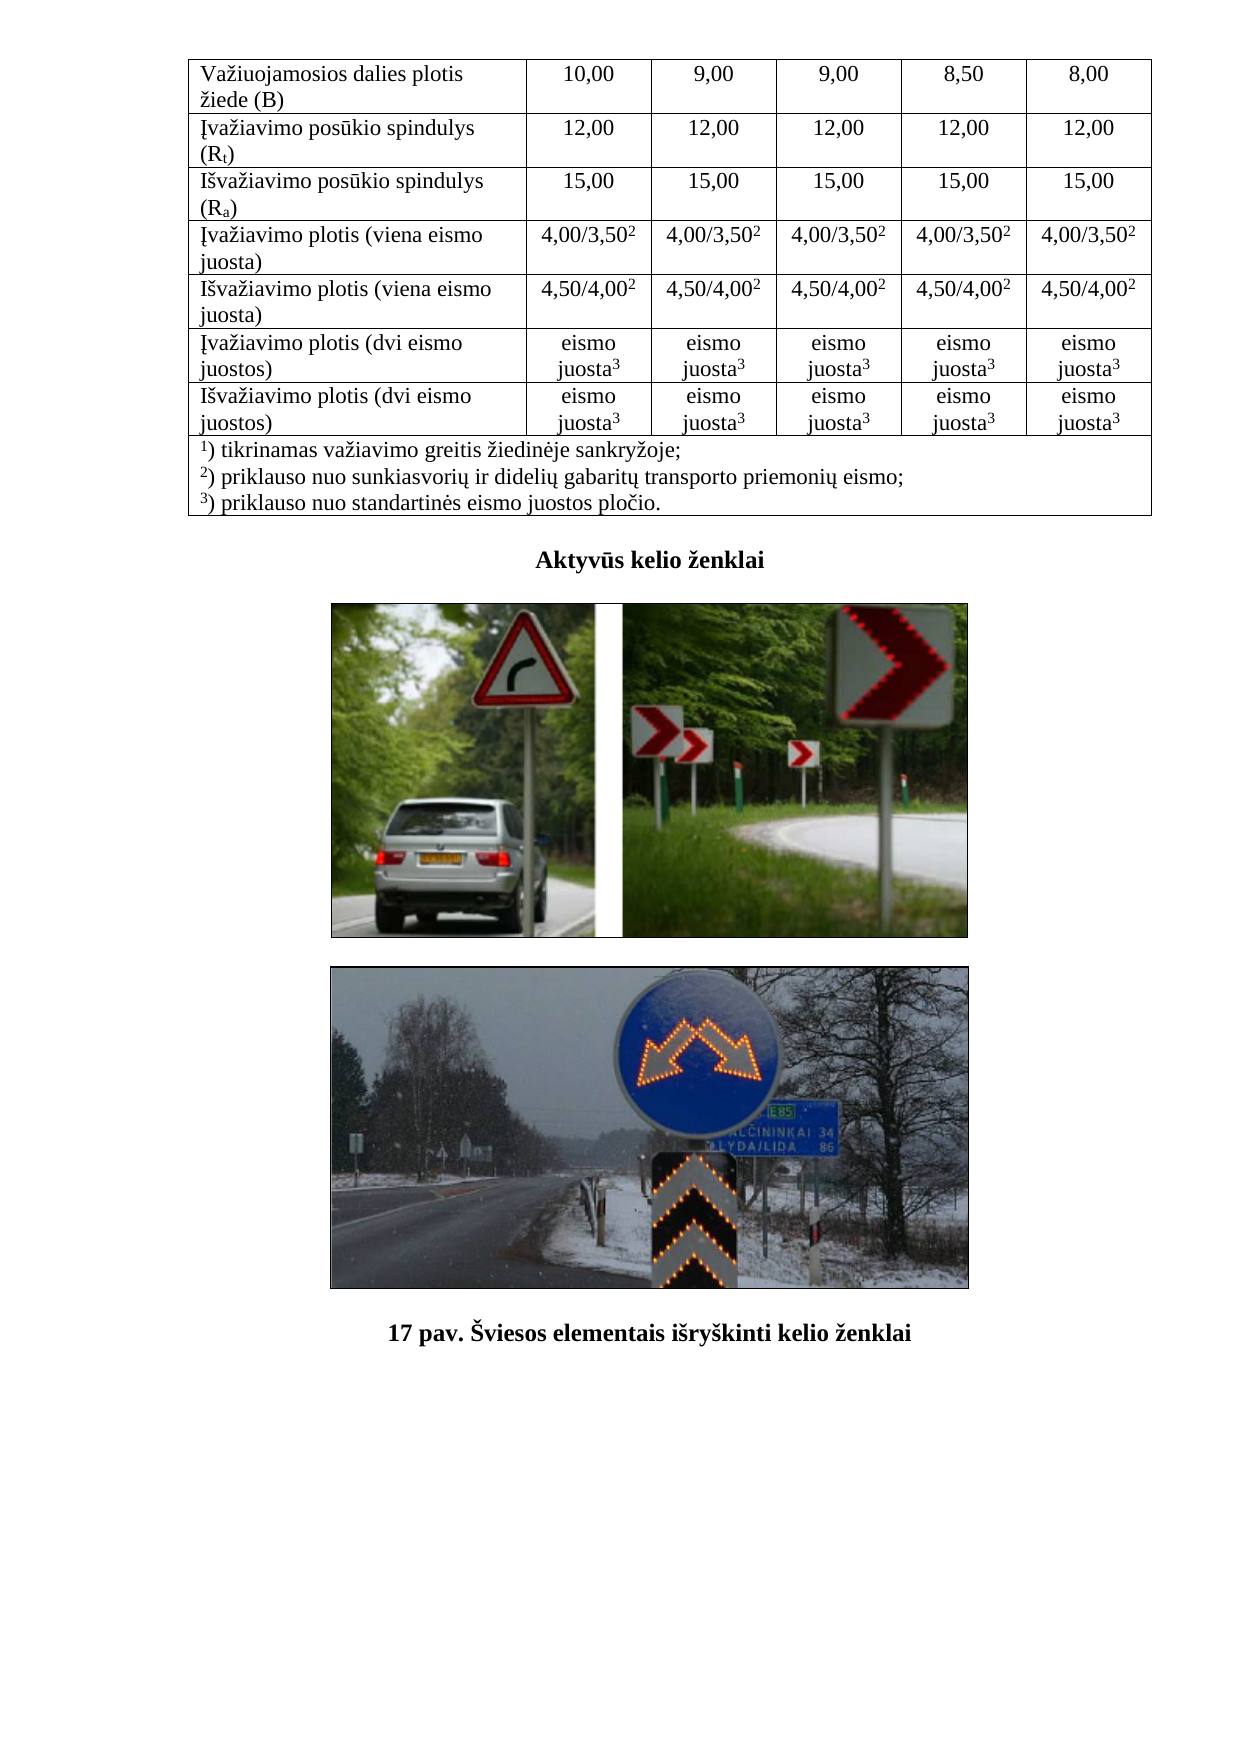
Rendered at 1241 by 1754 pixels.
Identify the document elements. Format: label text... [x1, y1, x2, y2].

table_cell 15,00 [652, 168, 776, 220]
table_cell 12,00 [652, 114, 776, 167]
table_cell 4,00/3,502 [777, 221, 901, 274]
table_cell 15,00 [777, 168, 901, 220]
table_cell 4,50/4,002 [652, 275, 776, 328]
table_cell eismo juosta3 [902, 329, 1026, 382]
table_cell eismo juosta3 [902, 383, 1026, 435]
table_cell 4,50/4,002 [1027, 275, 1151, 328]
table_cell 15,00 [527, 168, 651, 220]
table_cell 8,00 [1027, 60, 1151, 113]
table_cell Išvažiavimo plotis (viena eismo juosta) [189, 275, 526, 328]
table_cell eismo juosta3 [652, 329, 776, 382]
table_cell eismo juosta3 [652, 383, 776, 435]
table_cell 12,00 [527, 114, 651, 167]
table_cell 10,00 [527, 60, 651, 113]
table_cell Įvažiavimo posūkio spindulys (Rt) [189, 114, 526, 167]
text 17 pav. Šviesos elementais išryškinti kelio ženklai [177, 1318, 1122, 1346]
table_cell 8,50 [902, 60, 1026, 113]
table_cell 12,00 [1027, 114, 1151, 167]
table_cell eismo juosta3 [527, 383, 651, 435]
table_cell 4,50/4,002 [902, 275, 1026, 328]
table_cell eismo juosta3 [1027, 329, 1151, 382]
table_cell Įvažiavimo plotis (viena eismo juosta) [189, 221, 526, 274]
table_cell eismo juosta3 [777, 383, 901, 435]
table_cell Išvažiavimo plotis (dvi eismo juostos) [189, 383, 526, 435]
table_cell 4,00/3,502 [652, 221, 776, 274]
table_cell 9,00 [652, 60, 776, 113]
table_cell 9,00 [777, 60, 901, 113]
table_cell 12,00 [902, 114, 1026, 167]
text Aktyvūs kelio ženklai [177, 545, 1122, 574]
table_cell 4,00/3,502 [527, 221, 651, 274]
table_cell 4,50/4,002 [527, 275, 651, 328]
table_cell 12,00 [777, 114, 901, 167]
table_cell 15,00 [1027, 168, 1151, 220]
table_cell eismo juosta3 [1027, 383, 1151, 435]
table_cell Įvažiavimo plotis (dvi eismo juostos) [189, 329, 526, 382]
table_cell eismo juosta3 [777, 329, 901, 382]
table_cell Važiuojamosios dalies plotis žiede (B) [189, 60, 526, 113]
table_cell eismo juosta3 [527, 329, 651, 382]
table_cell 4,50/4,002 [777, 275, 901, 328]
table_cell 4,00/3,502 [1027, 221, 1151, 274]
table_cell 15,00 [902, 168, 1026, 220]
table_cell Išvažiavimo posūkio spindulys (Ra) [189, 168, 526, 220]
table_cell 4,00/3,502 [902, 221, 1026, 274]
table_cell 1) tikrinamas važiavimo greitis žiedinėje sankryžoje; 2) priklauso nuo sunkiasvorių ir didelių gabaritų transporto priemonių eismo; 3) priklauso nuo standartinės eismo juostos pločio. [189, 436, 1151, 515]
